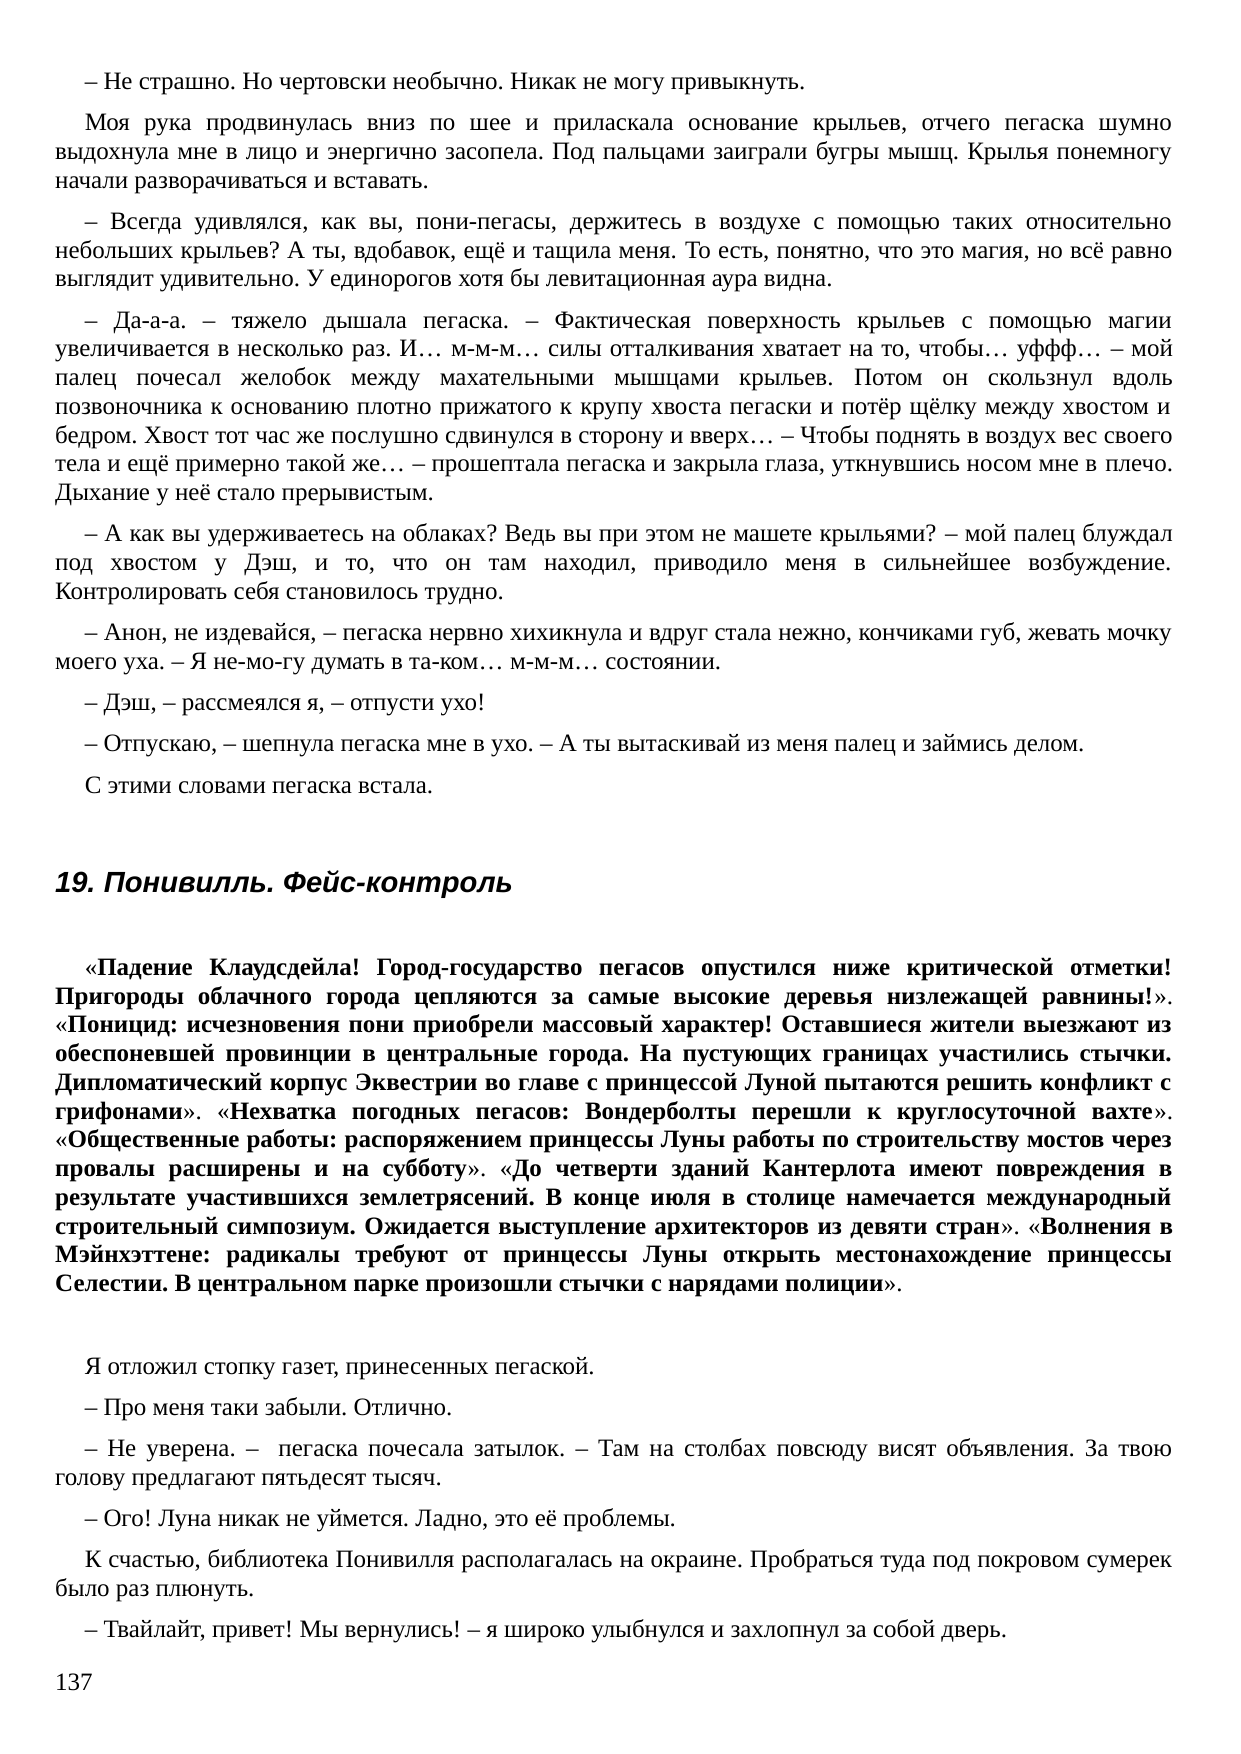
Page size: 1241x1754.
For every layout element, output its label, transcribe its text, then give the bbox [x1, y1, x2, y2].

text С этими словами пегаска встала. [55, 770, 1173, 798]
text – Всегда удивлялся, как вы, пони-пегасы, держитесь в воздухе с помощью таких относительно небольших крыльев? А ты, вдобавок, ещё и тащила меня. То есть, понятно, что это магия, но всё равно выглядит удивительно. У единорогов хотя бы левитационная аура видна. [55, 206, 1173, 292]
text – Анон, не издевайся, – пегаска нервно хихикнула и вдруг стала нежно, кончиками губ, жевать мочку моего уха. – Я не-мо-гу думать в та-ком… м-м-м… состоянии. [55, 617, 1173, 675]
text – Отпускаю, – шепнула пегаска мне в ухо. – А ты вытаскивай из меня палец и займись делом. [55, 728, 1173, 757]
subtitle 19. Понивилль. Фейс-контроль [55, 865, 1173, 898]
text – А как вы удерживаетесь на облаках? Ведь вы при этом не машете крыльями? – мой палец блуждал под хвостом у Дэш, и то, что он там находил, приводило меня в сильнейшее возбуждение. Контролировать себя становилось трудно. [55, 518, 1173, 605]
text – Про меня таки забыли. Отлично. [55, 1392, 1173, 1421]
text Я отложил стопку газет, принесенных пегаской. [55, 1351, 1173, 1379]
text – Ого! Луна никак не уймется. Ладно, это её проблемы. [55, 1503, 1173, 1532]
text – Не страшно. Но чертовски необычно. Никак не могу привыкнуть. [55, 66, 1173, 95]
text – Дэш, – рассмеялся я, – отпусти ухо! [55, 687, 1173, 716]
text – Да-а-а. – тяжело дышала пегаска. – Фактическая поверхность крыльев с помощью магии увеличивается в несколько раз. И… м-м-м… силы отталкивания хватает на то, чтобы… уффф… – мой палец почесал желобок между махательными мышцами крыльев. Потом он скользнул вдоль позвоночника к основанию плотно прижатого к крупу хвоста пегаски и потёр щёлку между хвостом и бедром. Хвост тот час же послушно сдвинулся в сторону и вверх… – Чтобы поднять в воздух вес своего тела и ещё примерно такой же… – прошептала пегаска и закрыла глаза, уткнувшись носом мне в плечо. Дыхание у неё стало прерывистым. [55, 305, 1173, 506]
text Моя рука продвинулась вниз по шее и приласкала основание крыльев, отчего пегаска шумно выдохнула мне в лицо и энергично засопела. Под пальцами заиграли бугры мышц. Крылья понемногу начали разворачиваться и вставать. [55, 107, 1173, 193]
text К счастью, библиотека Понивилля располагалась на окраине. Пробраться туда под покровом сумерек было раз плюнуть. [55, 1544, 1173, 1602]
text – Твайлайт, привет! Мы вернулись! – я широко улыбнулся и захлопнул за собой дверь. [55, 1614, 1173, 1643]
text «Падение Клаудсдейла! Город-государство пегасов опустился ниже критической отметки! Пригороды облачного города цепляются за самые высокие деревья низлежащей равнины!». «Поницид: исчезновения пони приобрели массовый характер! Оставшиеся жители выезжают из обеспоневшей провинции в центральные города. На пустующих границах участились стычки. Дипломатический корпус Эквестрии во главе с принцессой Луной пытаются решить конфликт с грифонами». «Нехватка погодных пегасов: Вондерболты перешли к круглосуточной вахте». «Общественные работы: распоряжением принцессы Луны работы по строительству мостов через провалы расширены и на субботу». «До четверти зданий Кантерлота имеют повреждения в результате участившихся землетрясений. В конце июля в столице намечается международный строительный симпозиум. Ожидается выступление архитекторов из девяти стран». «Волнения в Мэйнхэттене: радикалы требуют от принцессы Луны открыть местонахождение принцессы Селестии. В центральном парке произошли стычки с нарядами полиции». [55, 952, 1173, 1297]
text – Не уверена. – пегаска почесала затылок. – Там на столбах повсюду висят объявления. За твою голову предлагают пятьдесят тысяч. [55, 1433, 1173, 1491]
